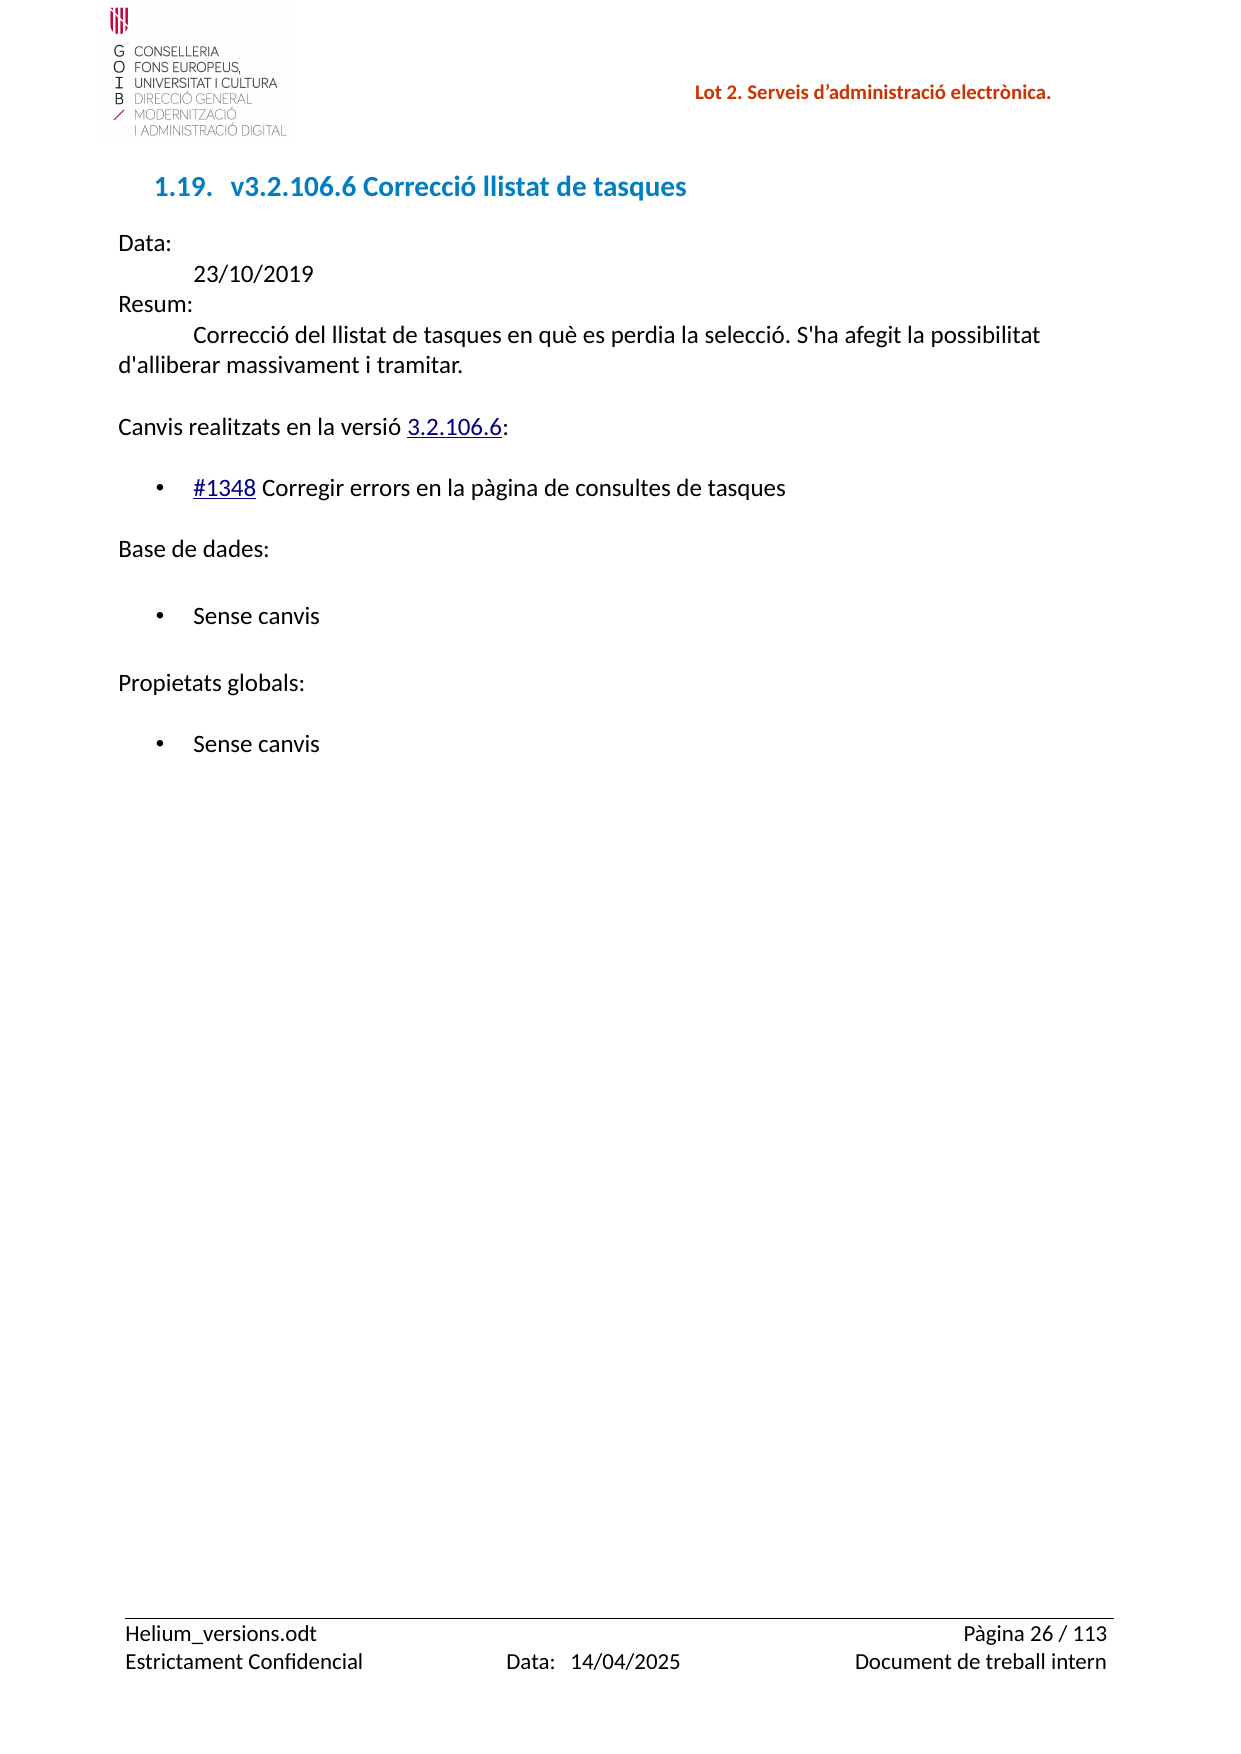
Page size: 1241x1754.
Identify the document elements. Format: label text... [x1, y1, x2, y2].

text Resum: [118, 289, 1122, 319]
list Sense canvis [156, 728, 1122, 758]
list Sense canvis [156, 600, 1122, 630]
list #1348 Corregir errors en la pàgina de consultes de tasques [156, 472, 1122, 502]
subtitle v3.2.106.6 Correcció llistat de tasques [153, 168, 1122, 204]
picture [100, 0, 297, 144]
text Data: [118, 228, 1122, 258]
text 23/10/2019 [118, 258, 1122, 289]
text Propietats globals: [118, 667, 1122, 697]
text Canvis realitzats en la versió 3.2.106.6: [118, 411, 1122, 441]
text Base de dades: [118, 533, 1122, 563]
text Correcció del llistat de tasques en què es perdia la selecció. S'ha afegit la possibilitat d'alliberar massivament i tramitar. [118, 319, 1122, 380]
